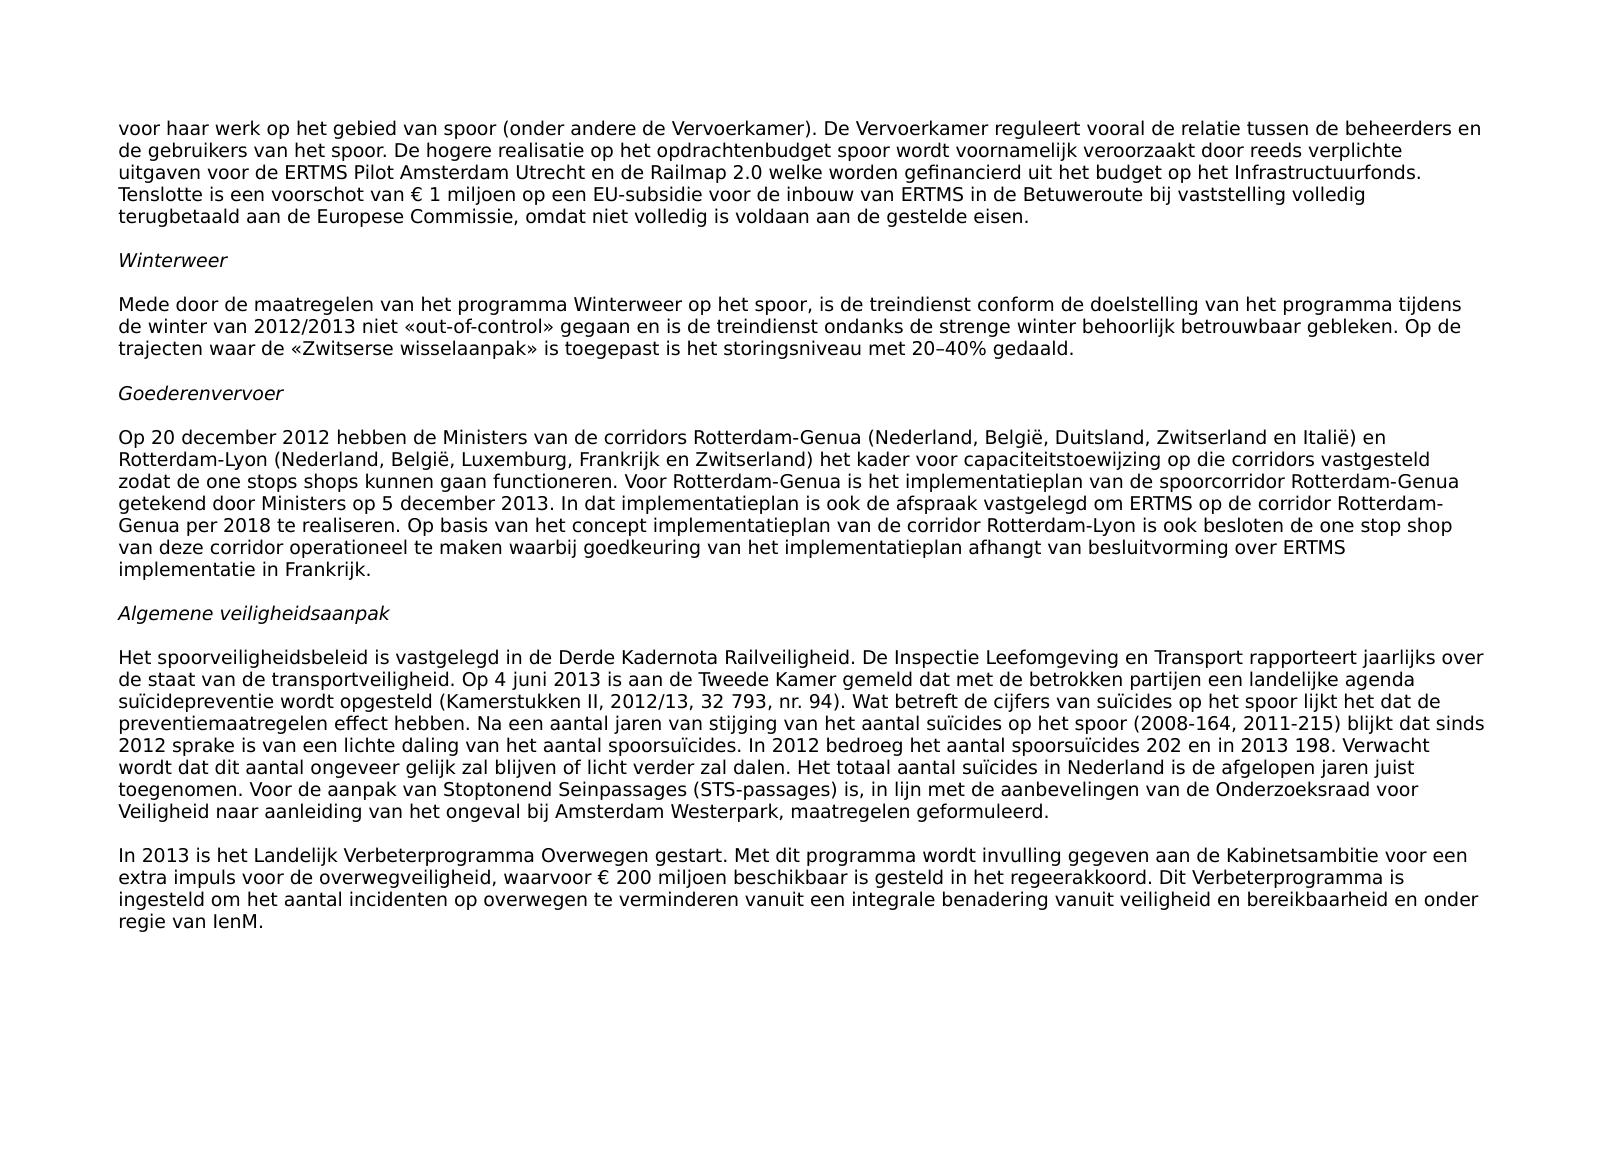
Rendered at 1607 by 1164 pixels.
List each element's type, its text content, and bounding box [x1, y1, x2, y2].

subtitle Algemene veiligheidsaanpak [118, 603, 1488, 625]
text voor haar werk op het gebied van spoor (onder andere de Vervoerkamer). De Vervoerkamer reguleert vooral de relatie tussen de beheerders en de gebruikers van het spoor. De hogere realisatie op het opdrachtenbudget spoor wordt voornamelijk veroorzaakt door reeds verplichte uitgaven voor de ERTMS Pilot Amsterdam Utrecht en de Railmap 2.0 welke worden gefinancierd uit het budget op het Infrastructuurfonds. Tenslotte is een voorschot van € 1 miljoen op een EU-subsidie voor de inbouw van ERTMS in de Betuweroute bij vaststelling volledig terugbetaald aan de Europese Commissie, omdat niet volledig is voldaan aan de gestelde eisen. [118, 118, 1488, 228]
text Het spoorveiligheidsbeleid is vastgelegd in de Derde Kadernota Railveiligheid. De Inspectie Leefomgeving en Transport rapporteert jaarlijks over de staat van de transportveiligheid. Op 4 juni 2013 is aan de Tweede Kamer gemeld dat met de betrokken partijen een landelijke agenda suïcidepreventie wordt opgesteld (Kamerstukken II, 2012/13, 32 793, nr. 94). Wat betreft de cijfers van suïcides op het spoor lijkt het dat de preventiemaatregelen effect hebben. Na een aantal jaren van stijging van het aantal suïcides op het spoor (2008-164, 2011-215) blijkt dat sinds 2012 sprake is van een lichte daling van het aantal spoorsuïcides. In 2012 bedroeg het aantal spoorsuïcides 202 en in 2013 198. Verwacht wordt dat dit aantal ongeveer gelijk zal blijven of licht verder zal dalen. Het totaal aantal suïcides in Nederland is de afgelopen jaren juist toegenomen. Voor de aanpak van Stoptonend Seinpassages (STS-passages) is, in lijn met de aanbevelingen van de Onderzoeksraad voor Veiligheid naar aanleiding van het ongeval bij Amsterdam Westerpark, maatregelen geformuleerd. [118, 647, 1488, 823]
text Mede door de maatregelen van het programma Winterweer op het spoor, is de treindienst conform de doelstelling van het programma tijdens de winter van 2012/2013 niet «out-of-control» gegaan en is de treindienst ondanks de strenge winter behoorlijk betrouwbaar gebleken. Op de trajecten waar de «Zwitserse wisselaanpak» is toegepast is het storingsniveau met 20–40% gedaald. [118, 294, 1488, 360]
text Op 20 december 2012 hebben de Ministers van de corridors Rotterdam-Genua (Nederland, België, Duitsland, Zwitserland en Italië) en Rotterdam-Lyon (Nederland, België, Luxemburg, Frankrijk en Zwitserland) het kader voor capaciteitstoewijzing op die corridors vastgesteld zodat de one stops shops kunnen gaan functioneren. Voor Rotterdam-Genua is het implementatieplan van de spoorcorridor Rotterdam-Genua getekend door Ministers op 5 december 2013. In dat implementatieplan is ook de afspraak vastgelegd om ERTMS op de corridor Rotterdam-Genua per 2018 te realiseren. Op basis van het concept implementatieplan van de corridor Rotterdam-Lyon is ook besloten de one stop shop van deze corridor operationeel te maken waarbij goedkeuring van het implementatieplan afhangt van besluitvorming over ERTMS implementatie in Frankrijk. [118, 427, 1488, 581]
subtitle Winterweer [118, 250, 1488, 272]
text In 2013 is het Landelijk Verbeterprogramma Overwegen gestart. Met dit programma wordt invulling gegeven aan de Kabinetsambitie voor een extra impuls voor de overwegveiligheid, waarvoor € 200 miljoen beschikbaar is gesteld in het regeerakkoord. Dit Verbeterprogramma is ingesteld om het aantal incidenten op overwegen te verminderen vanuit een integrale benadering vanuit veiligheid en bereikbaarheid en onder regie van IenM. [118, 845, 1488, 933]
subtitle Goederenvervoer [118, 382, 1488, 404]
